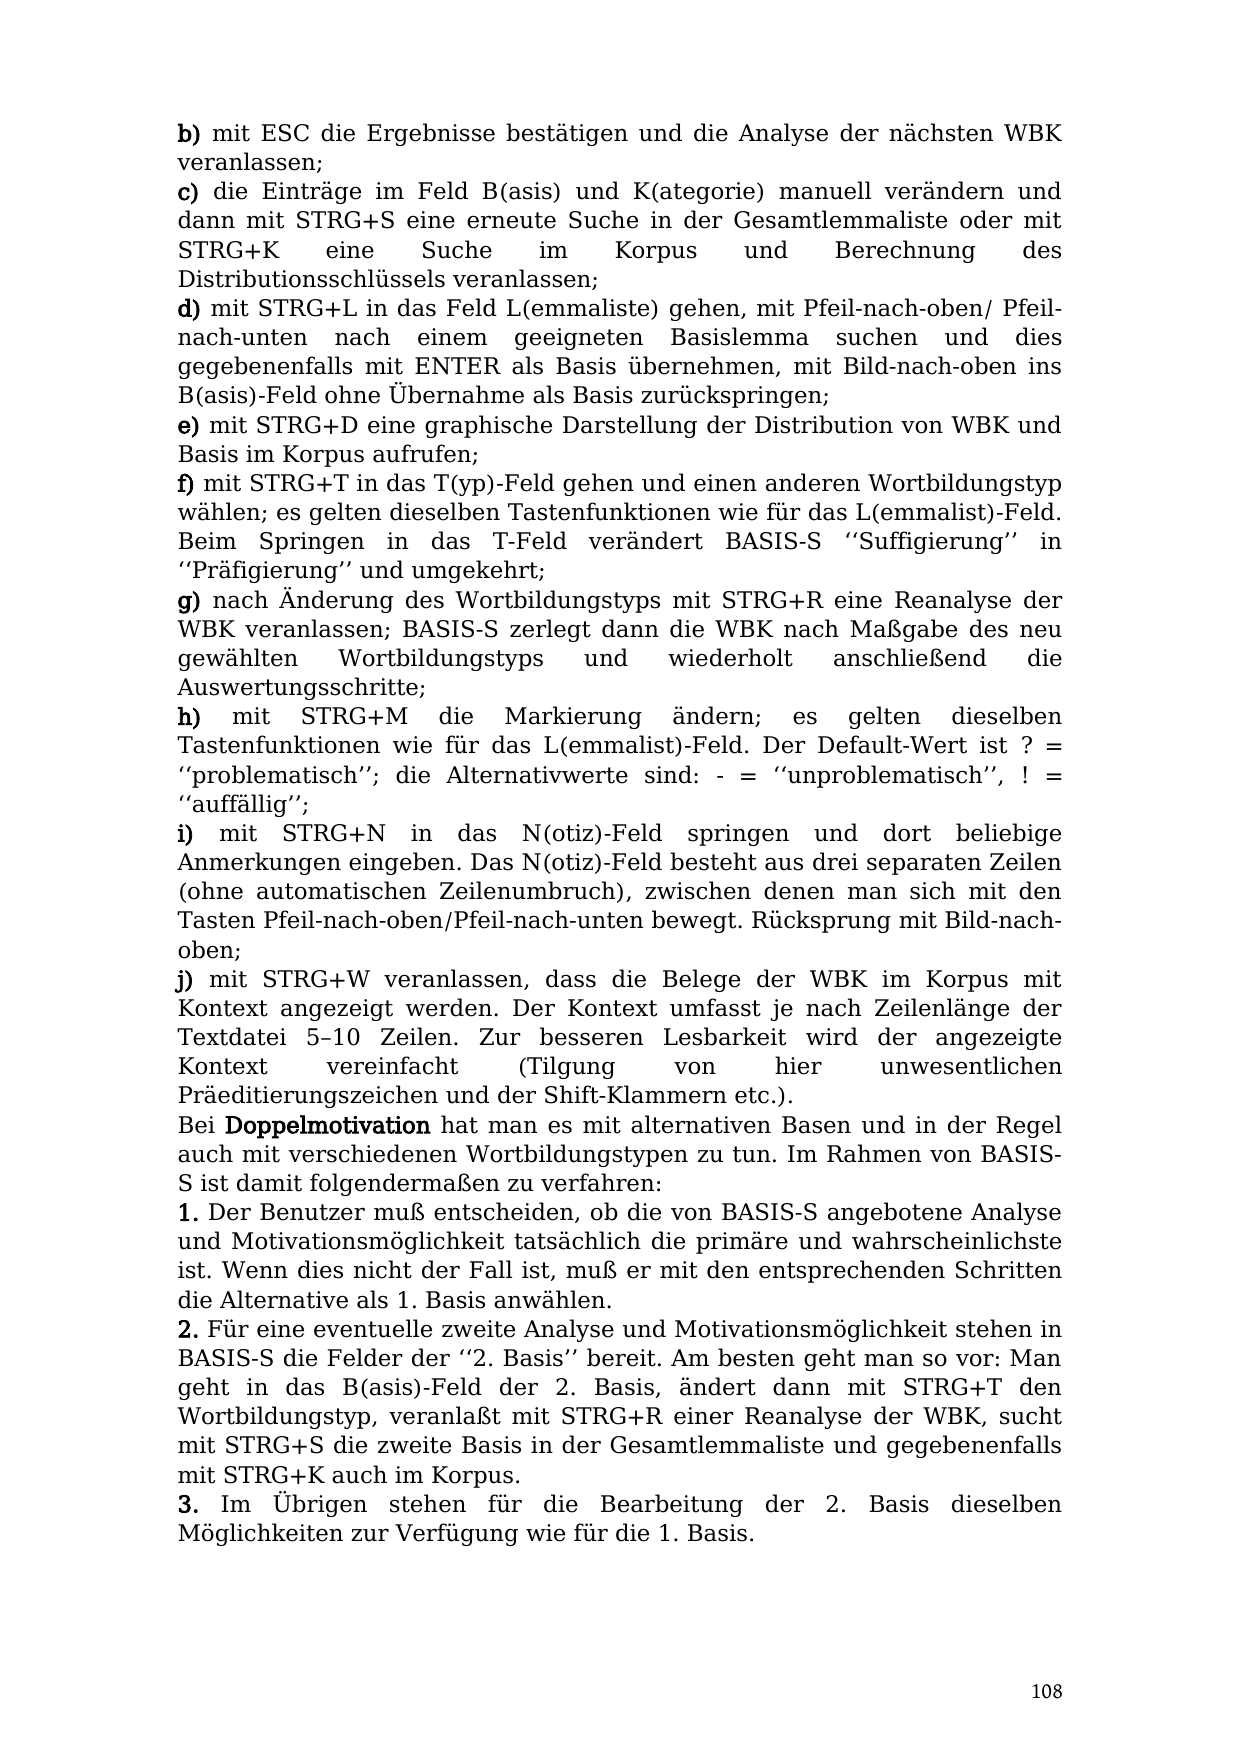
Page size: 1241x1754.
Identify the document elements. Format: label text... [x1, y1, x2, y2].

text j) mit STRG+W veranlassen, dass die Belege der WBK im Korpus mit Kontext angezeigt werden. Der Kontext umfasst je nach Zeilenlänge der Textdatei 5–10 Zeilen. Zur besseren Lesbarkeit wird der angezeigte Kontext vereinfacht (Tilgung von hier unwesentlichen Präeditierungszeichen und der Shift-Klammern etc.). [177, 964, 1063, 1110]
text b) mit ESC die Ergebnisse bestätigen und die Analyse der nächsten WBK veranlassen; [177, 118, 1063, 176]
text 3. Im Übrigen stehen für die Bearbeitung der 2. Basis dieselben Möglichkeiten zur Verfügung wie für die 1. Basis. [177, 1489, 1063, 1547]
text d) mit STRG+L in das Feld L(emmaliste) gehen, mit Pfeil-nach-oben/ Pfeil-nach-unten nach einem geeigneten Basislemma suchen und dies gegebenenfalls mit ENTER als Basis übernehmen, mit Bild-nach-oben ins B(asis)-Feld ohne Übernahme als Basis zurückspringen; [177, 293, 1063, 410]
text h) mit STRG+M die Markierung ändern; es gelten dieselben Tastenfunktionen wie für das L(emmalist)-Feld. Der Default-Wert ist ? = ‘‘problematisch’’; die Alternativwerte sind: - = ‘‘unproblematisch’’, ! = ‘‘auffällig’’; [177, 701, 1063, 818]
text c) die Einträge im Feld B(asis) und K(ategorie) manuell verändern und dann mit STRG+S eine erneute Suche in der Gesamtlemmaliste oder mit STRG+K eine Suche im Korpus und Berechnung des Distributionsschlüssels veranlassen; [177, 176, 1063, 293]
text f) mit STRG+T in das T(yp)-Feld gehen und einen anderen Wortbildungstyp wählen; es gelten dieselben Tastenfunktionen wie für das L(emmalist)-Feld. Beim Springen in das T-Feld verändert BASIS-S ‘‘Suffigierung’’ in ‘‘Präfigierung’’ und umgekehrt; [177, 468, 1063, 585]
text e) mit STRG+D eine graphische Darstellung der Distribution von WBK und Basis im Korpus aufrufen; [177, 410, 1063, 468]
text 2. Für eine eventuelle zweite Analyse und Motivationsmöglichkeit stehen in BASIS-S die Felder der ‘‘2. Basis’’ bereit. Am besten geht man so vor: Man geht in das B(asis)-Feld der 2. Basis, ändert dann mit STRG+T den Wortbildungstyp, veranlaßt mit STRG+R einer Reanalyse der WBK, sucht mit STRG+S die zweite Basis in der Gesamtlemmaliste und gegebenenfalls mit STRG+K auch im Korpus. [177, 1314, 1063, 1489]
text i) mit STRG+N in das N(otiz)-Feld springen und dort beliebige Anmerkungen eingeben. Das N(otiz)-Feld besteht aus drei separaten Zeilen (ohne automatischen Zeilenumbruch), zwischen denen man sich mit den Tasten Pfeil-nach-oben/Pfeil-nach-unten bewegt. Rücksprung mit Bild-nach-oben; [177, 818, 1063, 964]
text g) nach Änderung des Wortbildungstyps mit STRG+R eine Reanalyse der WBK veranlassen; BASIS-S zerlegt dann die WBK nach Maßgabe des neu gewählten Wortbildungstyps und wiederholt anschließend die Auswertungsschritte; [177, 585, 1063, 701]
text Bei Doppelmotivation hat man es mit alternativen Basen und in der Regel auch mit verschiedenen Wortbildungstypen zu tun. Im Rahmen von BASIS-S ist damit folgendermaßen zu verfahren: [177, 1110, 1063, 1197]
text 1. Der Benutzer muß entscheiden, ob die von BASIS-S angebotene Analyse und Motivationsmöglichkeit tatsächlich die primäre und wahrscheinlichste ist. Wenn dies nicht der Fall ist, muß er mit den entsprechenden Schritten die Alternative als 1. Basis anwählen. [177, 1197, 1063, 1314]
